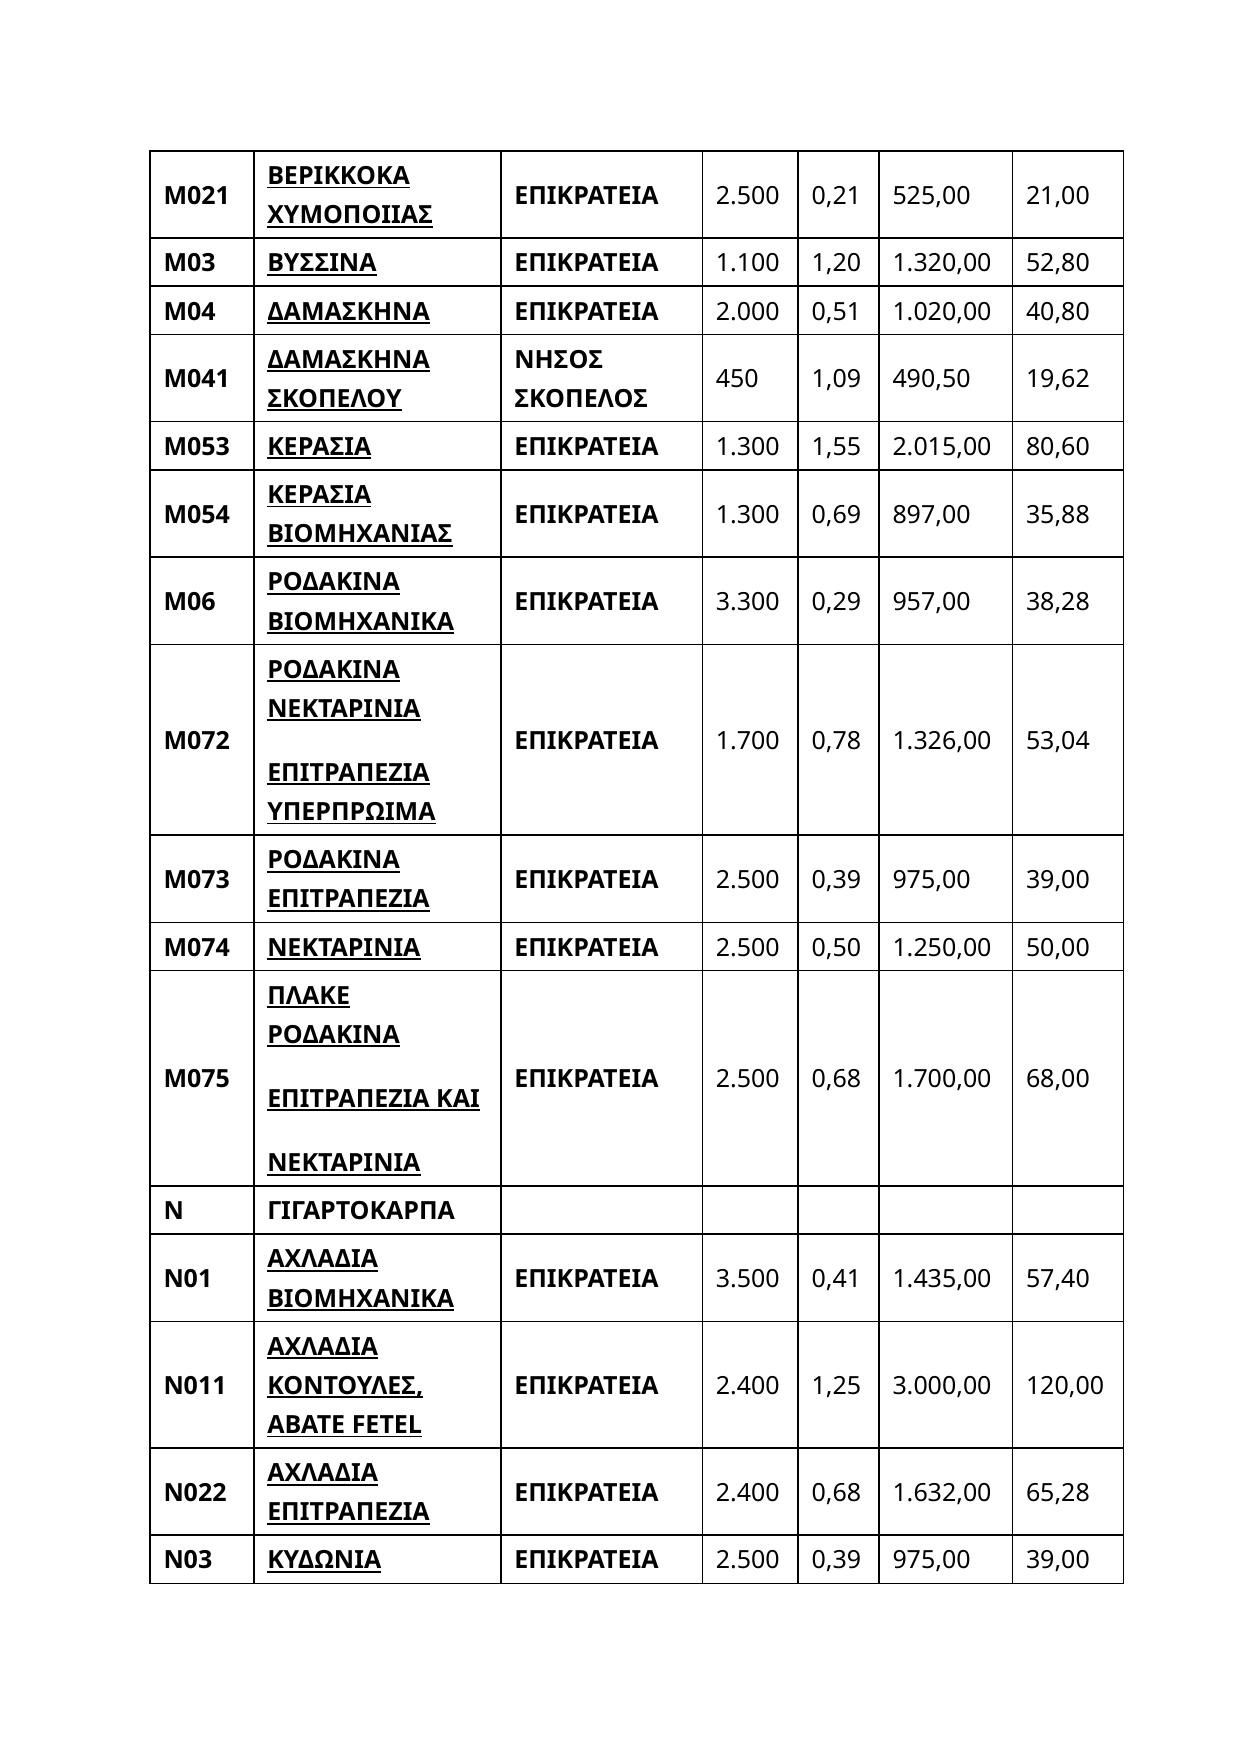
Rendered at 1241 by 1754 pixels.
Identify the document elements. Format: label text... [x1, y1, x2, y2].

table_cell Ν022 [151, 1449, 253, 1534]
table_cell 450 [703, 335, 797, 421]
table_cell ΕΠΙΚΡΑΤΕΙΑ [502, 1322, 702, 1447]
table_cell Ν011 [151, 1322, 253, 1447]
table_cell Μ03 [151, 239, 253, 285]
table_cell 1,09 [799, 335, 878, 421]
table_cell 1.300 [703, 422, 797, 469]
table_cell Ν [151, 1187, 253, 1233]
table_cell 2.400 [703, 1322, 797, 1447]
table_cell 975,00 [880, 1536, 1012, 1582]
table_cell 1,20 [799, 239, 878, 285]
table_cell 0,78 [799, 645, 878, 834]
table_cell 1,25 [799, 1322, 878, 1447]
table_cell 957,00 [880, 558, 1012, 643]
table_cell ΕΠΙΚΡΑΤΕΙΑ [502, 1235, 702, 1321]
table_cell 2.500 [703, 152, 797, 237]
table_cell 0,41 [799, 1235, 878, 1321]
table_cell Μ041 [151, 335, 253, 421]
table_cell Μ074 [151, 923, 253, 969]
table_cell ΒΕΡΙΚΚΟΚΑ ΧΥΜΟΠΟΙΙΑΣ [255, 152, 500, 237]
table_cell 65,28 [1013, 1449, 1123, 1534]
table_cell ΕΠΙΚΡΑΤΕΙΑ [502, 923, 702, 969]
table_cell Μ073 [151, 836, 253, 921]
table_cell ΕΠΙΚΡΑΤΕΙΑ [502, 471, 702, 556]
table_cell ΚΕΡΑΣΙΑ [255, 422, 500, 469]
table_cell 1.300 [703, 471, 797, 556]
table_cell ΕΠΙΚΡΑΤΕΙΑ [502, 645, 702, 834]
table_cell 0,50 [799, 923, 878, 969]
table_cell 1.250,00 [880, 923, 1012, 969]
table_cell 53,04 [1013, 645, 1123, 834]
table_cell 38,28 [1013, 558, 1123, 643]
table_cell Μ021 [151, 152, 253, 237]
table_cell 21,00 [1013, 152, 1123, 237]
table_cell [502, 1187, 702, 1233]
table_cell 19,62 [1013, 335, 1123, 421]
table_cell [1013, 1187, 1123, 1233]
table_cell 490,50 [880, 335, 1012, 421]
table_cell 40,80 [1013, 287, 1123, 333]
table_cell ΚΥΔΩΝΙΑ [255, 1536, 500, 1582]
table_cell [703, 1187, 797, 1233]
table_cell 525,00 [880, 152, 1012, 237]
table_cell 35,88 [1013, 471, 1123, 556]
table_cell ΡΟΔΑΚΙΝΑ ΒΙΟΜΗΧΑΝΙΚΑ [255, 558, 500, 643]
table_cell 57,40 [1013, 1235, 1123, 1321]
table_cell 1.632,00 [880, 1449, 1012, 1534]
table_cell 2.500 [703, 1536, 797, 1582]
table_cell Μ053 [151, 422, 253, 469]
table_cell [799, 1187, 878, 1233]
table_cell 120,00 [1013, 1322, 1123, 1447]
table_cell 0,68 [799, 971, 878, 1185]
table_cell ΑΧΛΑΔΙΑ ΚΟΝΤΟΥΛΕΣ, ABATE FETEL [255, 1322, 500, 1447]
table_cell ΒΥΣΣΙΝΑ [255, 239, 500, 285]
table_cell ΝΕΚΤΑΡΙΝΙΑ [255, 923, 500, 969]
table_cell 3.000,00 [880, 1322, 1012, 1447]
table_cell 39,00 [1013, 1536, 1123, 1582]
table_cell 0,21 [799, 152, 878, 237]
table_cell 0,68 [799, 1449, 878, 1534]
table_cell [880, 1187, 1012, 1233]
table_cell ΕΠΙΚΡΑΤΕΙΑ [502, 1536, 702, 1582]
table_cell 52,80 [1013, 239, 1123, 285]
table_cell Μ072 [151, 645, 253, 834]
table_cell 3.300 [703, 558, 797, 643]
table_cell 0,69 [799, 471, 878, 556]
table_cell Μ04 [151, 287, 253, 333]
table_cell 2.500 [703, 836, 797, 921]
table_cell 39,00 [1013, 836, 1123, 921]
table_cell ΕΠΙΚΡΑΤΕΙΑ [502, 971, 702, 1185]
table_cell ΔΑΜΑΣΚΗΝΑ ΣΚΟΠΕΛΟΥ [255, 335, 500, 421]
table_cell 1.320,00 [880, 239, 1012, 285]
table_cell ΑΧΛΑΔΙΑ ΕΠΙΤΡΑΠΕΖΙΑ [255, 1449, 500, 1534]
table_cell ΔΑΜΑΣΚΗΝΑ [255, 287, 500, 333]
table_cell ΚΕΡΑΣΙΑ ΒΙΟΜΗΧΑΝΙΑΣ [255, 471, 500, 556]
table_cell ΕΠΙΚΡΑΤΕΙΑ [502, 1449, 702, 1534]
table_cell 2.400 [703, 1449, 797, 1534]
table_cell 1.020,00 [880, 287, 1012, 333]
table_cell 1.435,00 [880, 1235, 1012, 1321]
table_cell ΡΟΔΑΚΙΝΑ ΕΠΙΤΡΑΠΕΖΙΑ [255, 836, 500, 921]
table_cell 975,00 [880, 836, 1012, 921]
table_cell 897,00 [880, 471, 1012, 556]
table_cell 1.700 [703, 645, 797, 834]
table_cell 3.500 [703, 1235, 797, 1321]
table_cell 2.500 [703, 923, 797, 969]
table_cell 2.015,00 [880, 422, 1012, 469]
table_cell Ν01 [151, 1235, 253, 1321]
table_cell 68,00 [1013, 971, 1123, 1185]
table_cell ΑΧΛΑΔΙΑ ΒΙΟΜΗΧΑΝΙΚΑ [255, 1235, 500, 1321]
table_cell ΕΠΙΚΡΑΤΕΙΑ [502, 239, 702, 285]
table_cell 1.100 [703, 239, 797, 285]
table_cell ΡΟΔΑΚΙΝΑ ΝΕΚΤΑΡΙΝΙΑ ΕΠΙΤΡΑΠΕΖΙΑ ΥΠΕΡΠΡΩΙΜΑ [255, 645, 500, 834]
table_cell Μ054 [151, 471, 253, 556]
table_cell 50,00 [1013, 923, 1123, 969]
table_cell 1,55 [799, 422, 878, 469]
table_cell ΕΠΙΚΡΑΤΕΙΑ [502, 558, 702, 643]
table_cell ΕΠΙΚΡΑΤΕΙΑ [502, 152, 702, 237]
table_cell ΕΠΙΚΡΑΤΕΙΑ [502, 287, 702, 333]
table_cell 1.700,00 [880, 971, 1012, 1185]
table_cell Μ075 [151, 971, 253, 1185]
table_cell 2.500 [703, 971, 797, 1185]
table_cell 1.326,00 [880, 645, 1012, 834]
table_cell 80,60 [1013, 422, 1123, 469]
table_cell 0,29 [799, 558, 878, 643]
table_cell 2.000 [703, 287, 797, 333]
table_cell 0,51 [799, 287, 878, 333]
table_cell Μ06 [151, 558, 253, 643]
table_cell ΝΗΣΟΣ ΣΚΟΠΕΛΟΣ [502, 335, 702, 421]
table_cell 0,39 [799, 836, 878, 921]
table_cell ΕΠΙΚΡΑΤΕΙΑ [502, 422, 702, 469]
table_cell 0,39 [799, 1536, 878, 1582]
table_cell ΕΠΙΚΡΑΤΕΙΑ [502, 836, 702, 921]
table_cell Ν03 [151, 1536, 253, 1582]
table_cell ΠΛΑΚΕ ΡΟΔΑΚΙΝΑ ΕΠΙΤΡΑΠΕΖΙΑ ΚΑΙ ΝΕΚΤΑΡΙΝΙΑ [255, 971, 500, 1185]
table_cell ΓΙΓΑΡΤΟΚΑΡΠΑ [255, 1187, 500, 1233]
